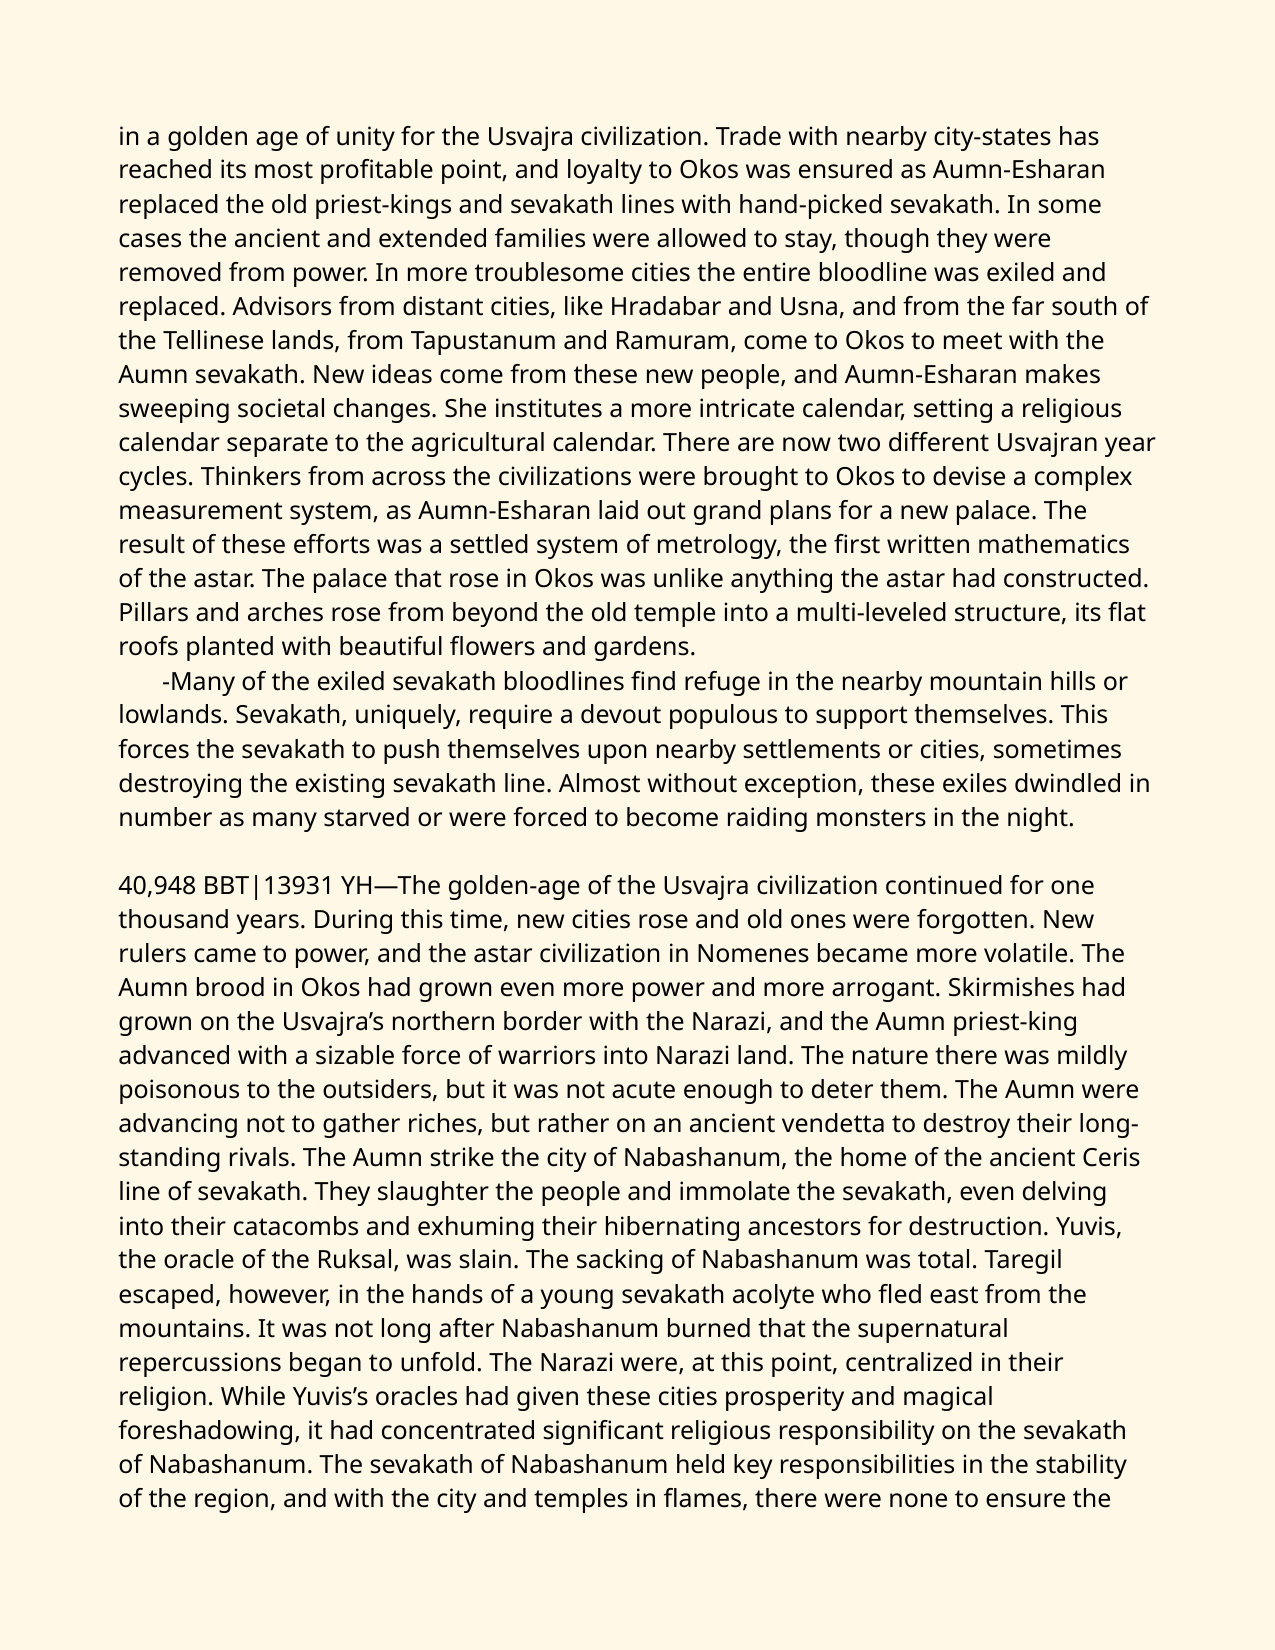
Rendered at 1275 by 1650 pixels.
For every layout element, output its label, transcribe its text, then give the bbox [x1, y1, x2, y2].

text 40,948 BBT|13931 YH—The golden-age of the Usvajra civilization continued for one thousand years. During this time, new cities rose and old ones were forgotten. New rulers came to power, and the astar civilization in Nomenes became more volatile. The Aumn brood in Okos had grown even more power and more arrogant. Skirmishes had grown on the Usvajra’s northern border with the Narazi, and the Aumn priest-king advanced with a sizable force of warriors into Narazi land. The nature there was mildly poisonous to the outsiders, but it was not acute enough to deter them. The Aumn were advancing not to gather riches, but rather on an ancient vendetta to destroy their long-standing rivals. The Aumn strike the city of Nabashanum, the home of the ancient Ceris line of sevakath. They slaughter the people and immolate the sevakath, even delving into their catacombs and exhuming their hibernating ancestors for destruction. Yuvis, the oracle of the Ruksal, was slain. The sacking of Nabashanum was total. Taregil escaped, however, in the hands of a young sevakath acolyte who fled east from the mountains. It was not long after Nabashanum burned that the supernatural repercussions began to unfold. The Narazi were, at this point, centralized in their religion. While Yuvis’s oracles had given these cities prosperity and magical foreshadowing, it had concentrated significant religious responsibility on the sevakath of Nabashanum. The sevakath of Nabashanum held key responsibilities in the stability of the region, and with the city and temples in flames, there were none to ensure the [118, 867, 1157, 1515]
text in a golden age of unity for the Usvajra civilization. Trade with nearby city-states has reached its most profitable point, and loyalty to Okos was ensured as Aumn-Esharan replaced the old priest-kings and sevakath lines with hand-picked sevakath. In some cases the ancient and extended families were allowed to stay, though they were removed from power. In more troublesome cities the entire bloodline was exiled and replaced. Advisors from distant cities, like Hradabar and Usna, and from the far south of the Tellinese lands, from Tapustanum and Ramuram, come to Okos to meet with the Aumn sevakath. New ideas come from these new people, and Aumn-Esharan makes sweeping societal changes. She institutes a more intricate calendar, setting a religious calendar separate to the agricultural calendar. There are now two different Usvajran year cycles. Thinkers from across the civilizations were brought to Okos to devise a complex measurement system, as Aumn-Esharan laid out grand plans for a new palace. The result of these efforts was a settled system of metrology, the first written mathematics of the astar. The palace that rose in Okos was unlike anything the astar had constructed. Pillars and arches rose from beyond the old temple into a multi-leveled structure, its flat roofs planted with beautiful flowers and gardens. [118, 118, 1157, 663]
text -Many of the exiled sevakath bloodlines find refuge in the nearby mountain hills or lowlands. Sevakath, uniquely, require a devout populous to support themselves. This forces the sevakath to push themselves upon nearby settlements or cities, sometimes destroying the existing sevakath line. Almost without exception, these exiles dwindled in number as many starved or were forced to become raiding monsters in the night. [118, 663, 1157, 833]
